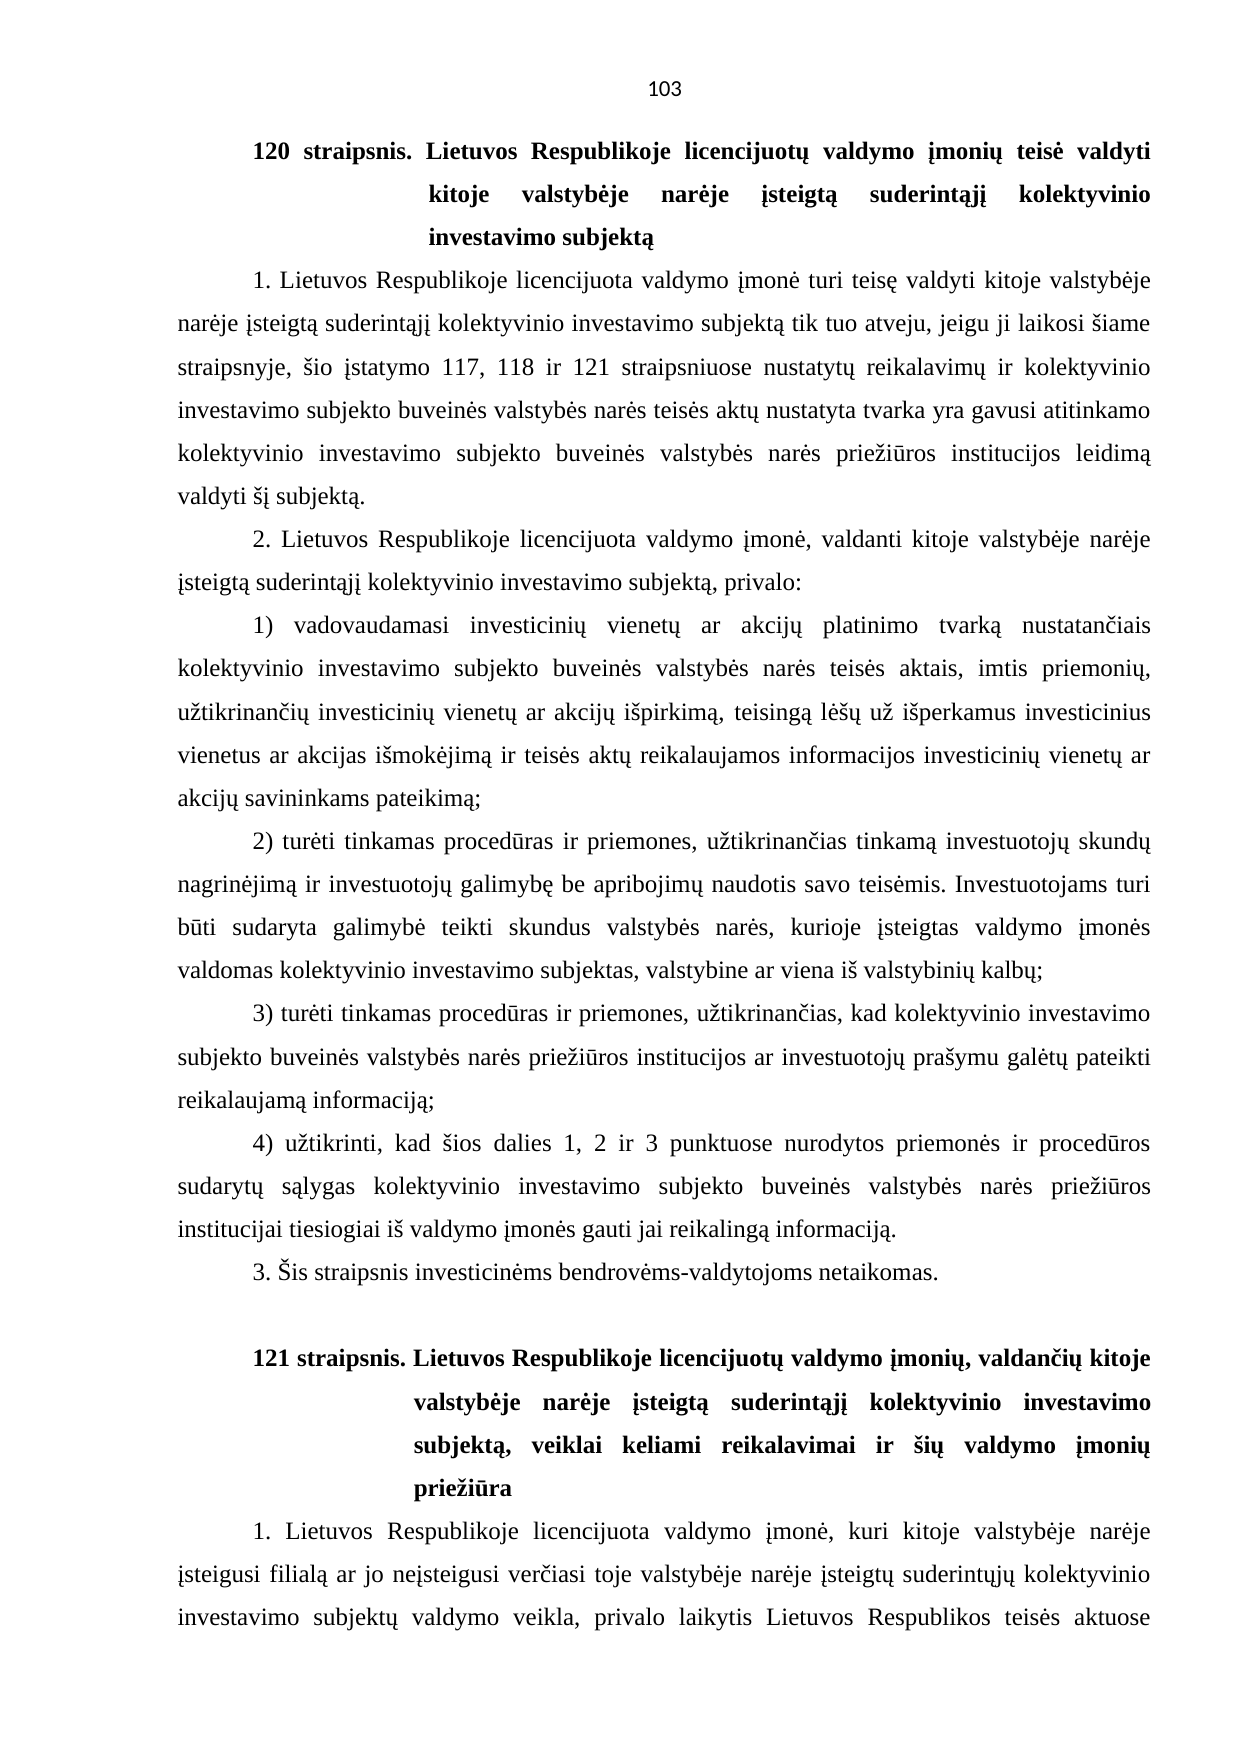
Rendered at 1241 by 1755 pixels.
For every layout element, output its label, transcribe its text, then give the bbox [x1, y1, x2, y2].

text 1. Lietuvos Respublikoje licencijuota valdymo įmonė turi teisę valdyti kitoje valstybėje narėje įsteigtą suderintąjį kolektyvinio investavimo subjektą tik tuo atveju, jeigu ji laikosi šiame straipsnyje, šio įstatymo 117, 118 ir 121 straipsniuose nustatytų reikalavimų ir kolektyvinio investavimo subjekto buveinės valstybės narės teisės aktų nustatyta tvarka yra gavusi atitinkamo kolektyvinio investavimo subjekto buveinės valstybės narės priežiūros institucijos leidimą valdyti šį subjektą. [177, 265, 1152, 510]
text 3) turėti tinkamas procedūras ir priemones, užtikrinančias, kad kolektyvinio investavimo subjekto buveinės valstybės narės priežiūros institucijos ar investuotojų prašymu galėtų pateikti reikalaujamą informaciją; [177, 998, 1152, 1113]
text 4) užtikrinti, kad šios dalies 1, 2 ir 3 punktuose nurodytos priemonės ir procedūros sudarytų sąlygas kolektyvinio investavimo subjekto buveinės valstybės narės priežiūros institucijai tiesiogiai iš valdymo įmonės gauti jai reikalingą informaciją. [177, 1128, 1152, 1243]
text 2) turėti tinkamas procedūras ir priemones, užtikrinančias tinkamą investuotojų skundų nagrinėjimą ir investuotojų galimybę be apribojimų naudotis savo teisėmis. Investuotojams turi būti sudaryta galimybė teikti skundus valstybės narės, kurioje įsteigtas valdymo įmonės valdomas kolektyvinio investavimo subjektas, valstybine ar viena iš valstybinių kalbų; [177, 826, 1152, 984]
text 121 straipsnis. Lietuvos Respublikoje licencijuotų valdymo įmonių, valdančių kitoje valstybėje narėje įsteigtą suderintąjį kolektyvinio investavimo subjektą, veiklai keliami reikalavimai ir šių valdymo įmonių priežiūra [252, 1343, 1152, 1502]
text 2. Lietuvos Respublikoje licencijuota valdymo įmonė, valdanti kitoje valstybėje narėje įsteigtą suderintąjį kolektyvinio investavimo subjektą, privalo: [177, 524, 1152, 596]
text 1) vadovaudamasi investicinių vienetų ar akcijų platinimo tvarką nustatančiais kolektyvinio investavimo subjekto buveinės valstybės narės teisės aktais, imtis priemonių, užtikrinančių investicinių vienetų ar akcijų išpirkimą, teisingą lėšų už išperkamus investicinius vienetus ar akcijas išmokėjimą ir teisės aktų reikalaujamos informacijos investicinių vienetų ar akcijų savininkams pateikimą; [177, 610, 1152, 812]
text 1. Lietuvos Respublikoje licencijuota valdymo įmonė, kuri kitoje valstybėje narėje įsteigusi filialą ar jo neįsteigusi verčiasi toje valstybėje narėje įsteigtų suderintųjų kolektyvinio investavimo subjektų valdymo veikla, privalo laikytis Lietuvos Respublikos teisės aktuose [177, 1516, 1152, 1631]
text 3. Šis straipsnis investicinėms bendrovėms-valdytojoms netaikomas. [177, 1257, 1152, 1286]
text 120 straipsnis. Lietuvos Respublikoje licencijuotų valdymo įmonių teisė valdyti kitoje valstybėje narėje įsteigtą suderintąjį kolektyvinio investavimo subjektą [252, 136, 1152, 251]
